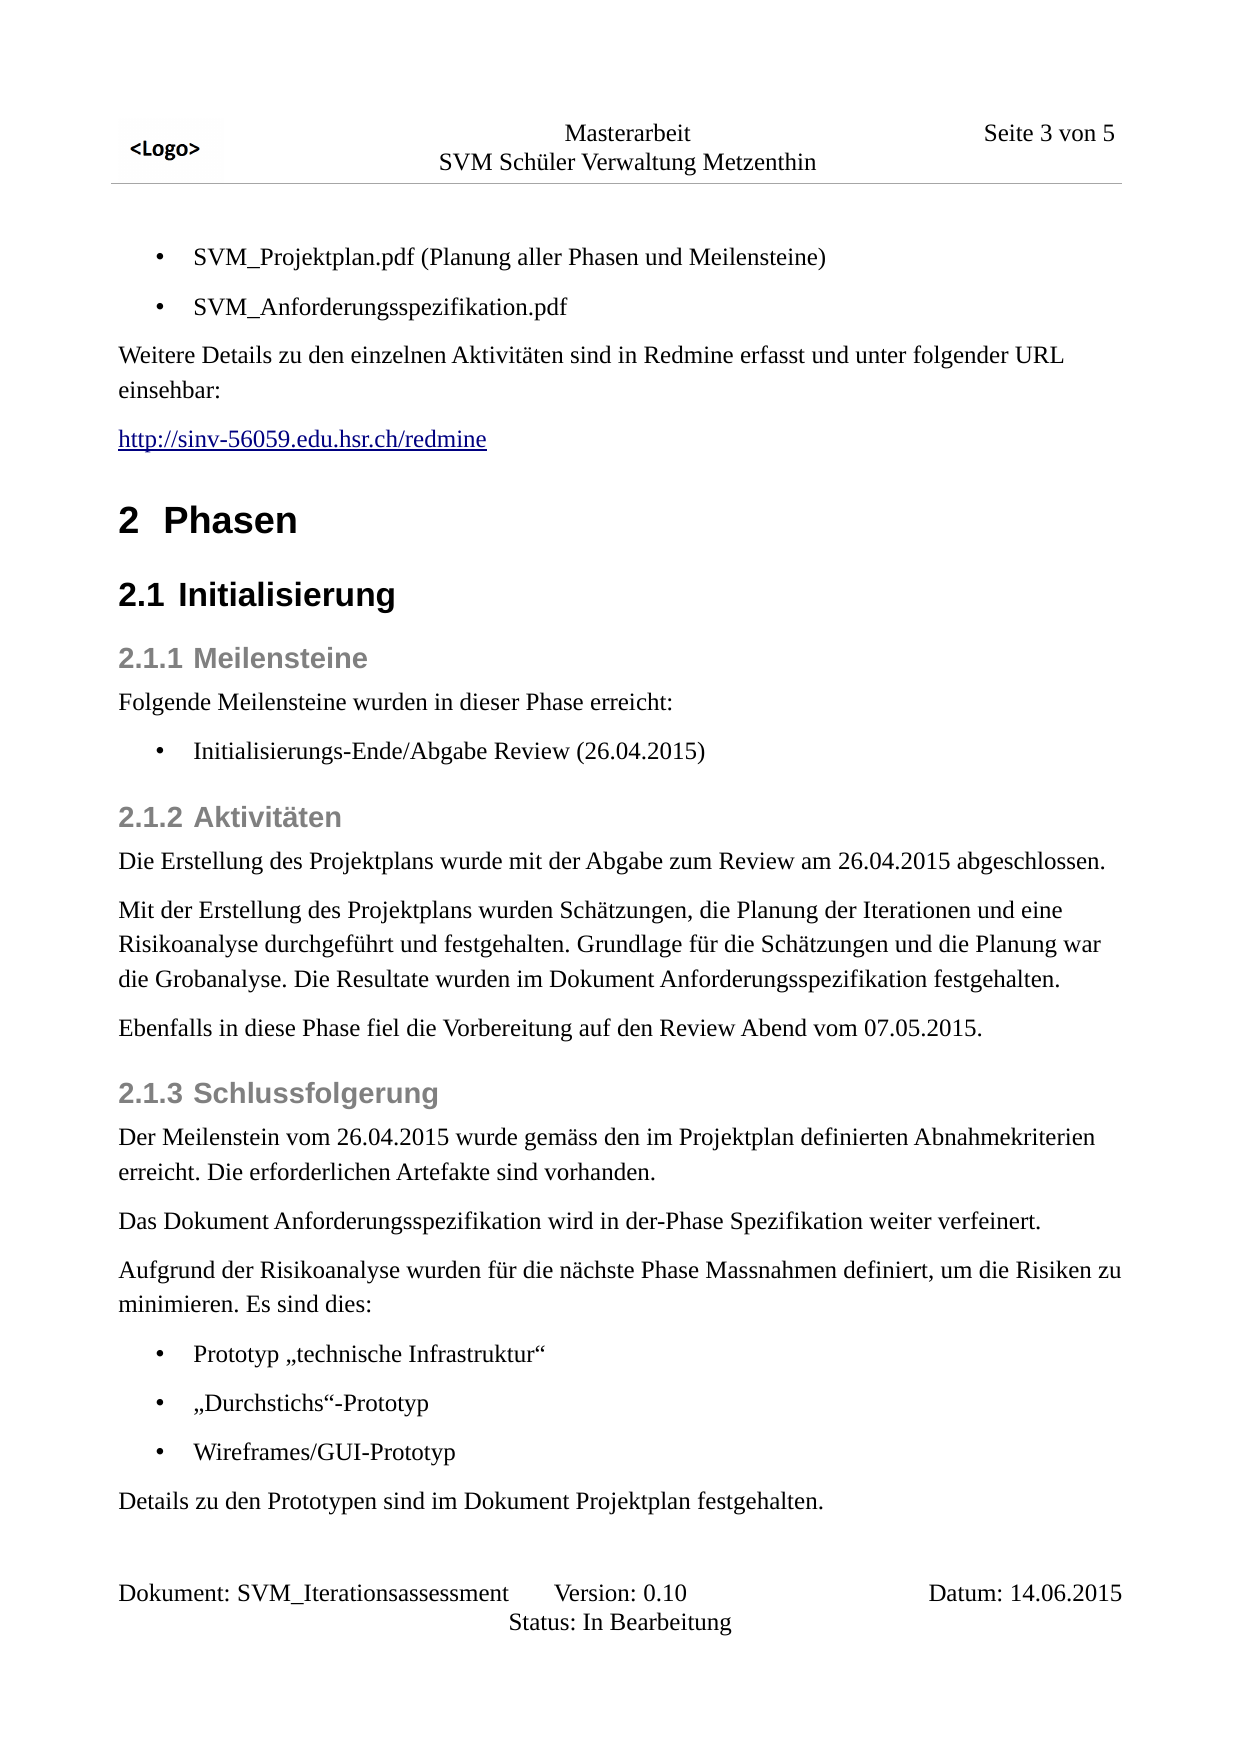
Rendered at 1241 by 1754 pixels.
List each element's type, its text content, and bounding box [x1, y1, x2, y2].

text Details zu den Prototypen sind im Dokument Projektplan festgehalten. [118, 1486, 1122, 1514]
list Prototyp „technische Infrastruktur“ [156, 1339, 1122, 1367]
list SVM_Anforderungsspezifikation.pdf [156, 292, 1122, 320]
text Weitere Details zu den einzelnen Aktivitäten sind in Redmine erfasst und unter folgender URL einsehbar: [118, 341, 1122, 404]
picture [118, 118, 224, 183]
list Initialisierungs-Ende/Abgabe Review (26.04.2015) [156, 736, 1122, 765]
text http://sinv-56059.edu.hsr.ch/redmine [118, 424, 1122, 453]
text Der Meilenstein vom 26.04.2015 wurde gemäss den im Projektplan definierten Abnahmekriterien erreicht. Die erforderlichen Artefakte sind vorhanden. [118, 1122, 1122, 1186]
text Aufgrund der Risikoanalyse wurden für die nächste Phase Massnahmen definiert, um die Risiken zu minimieren. Es sind dies: [118, 1255, 1122, 1318]
list „Durchstichs“-Prototyp [156, 1388, 1122, 1416]
text Die Erstellung des Projektplans wurde mit der Abgabe zum Review am 26.04.2015 abgeschlossen. [118, 846, 1122, 874]
text Das Dokument Anforderungsspezifikation wird in der-Phase Spezifikation weiter verfeinert. [118, 1206, 1122, 1235]
list Wireframes/GUI-Prototyp [156, 1437, 1122, 1466]
text Ebenfalls in diese Phase fiel die Vorbereitung auf den Review Abend vom 07.05.2015. [118, 1013, 1122, 1042]
subtitle Phasen [118, 498, 1122, 542]
subtitle Meilensteine [118, 641, 1122, 674]
text Mit der Erstellung des Projektplans wurden Schätzungen, die Planung der Iterationen und eine Risikoanalyse durchgeführt und festgehalten. Grundlage für die Schätzungen und die Planung war die Grobanalyse. Die Resultate wurden im Dokument Anforderungsspezifikation festgehalten. [118, 895, 1122, 992]
list SVM_Projektplan.pdf (Planung aller Phasen und Meilensteine) [156, 242, 1122, 271]
subtitle Schlussfolgerung [118, 1076, 1122, 1110]
text Folgende Meilensteine wurden in dieser Phase erreicht: [118, 687, 1122, 716]
subtitle Initialisierung [118, 575, 1122, 614]
subtitle Aktivitäten [118, 800, 1122, 833]
